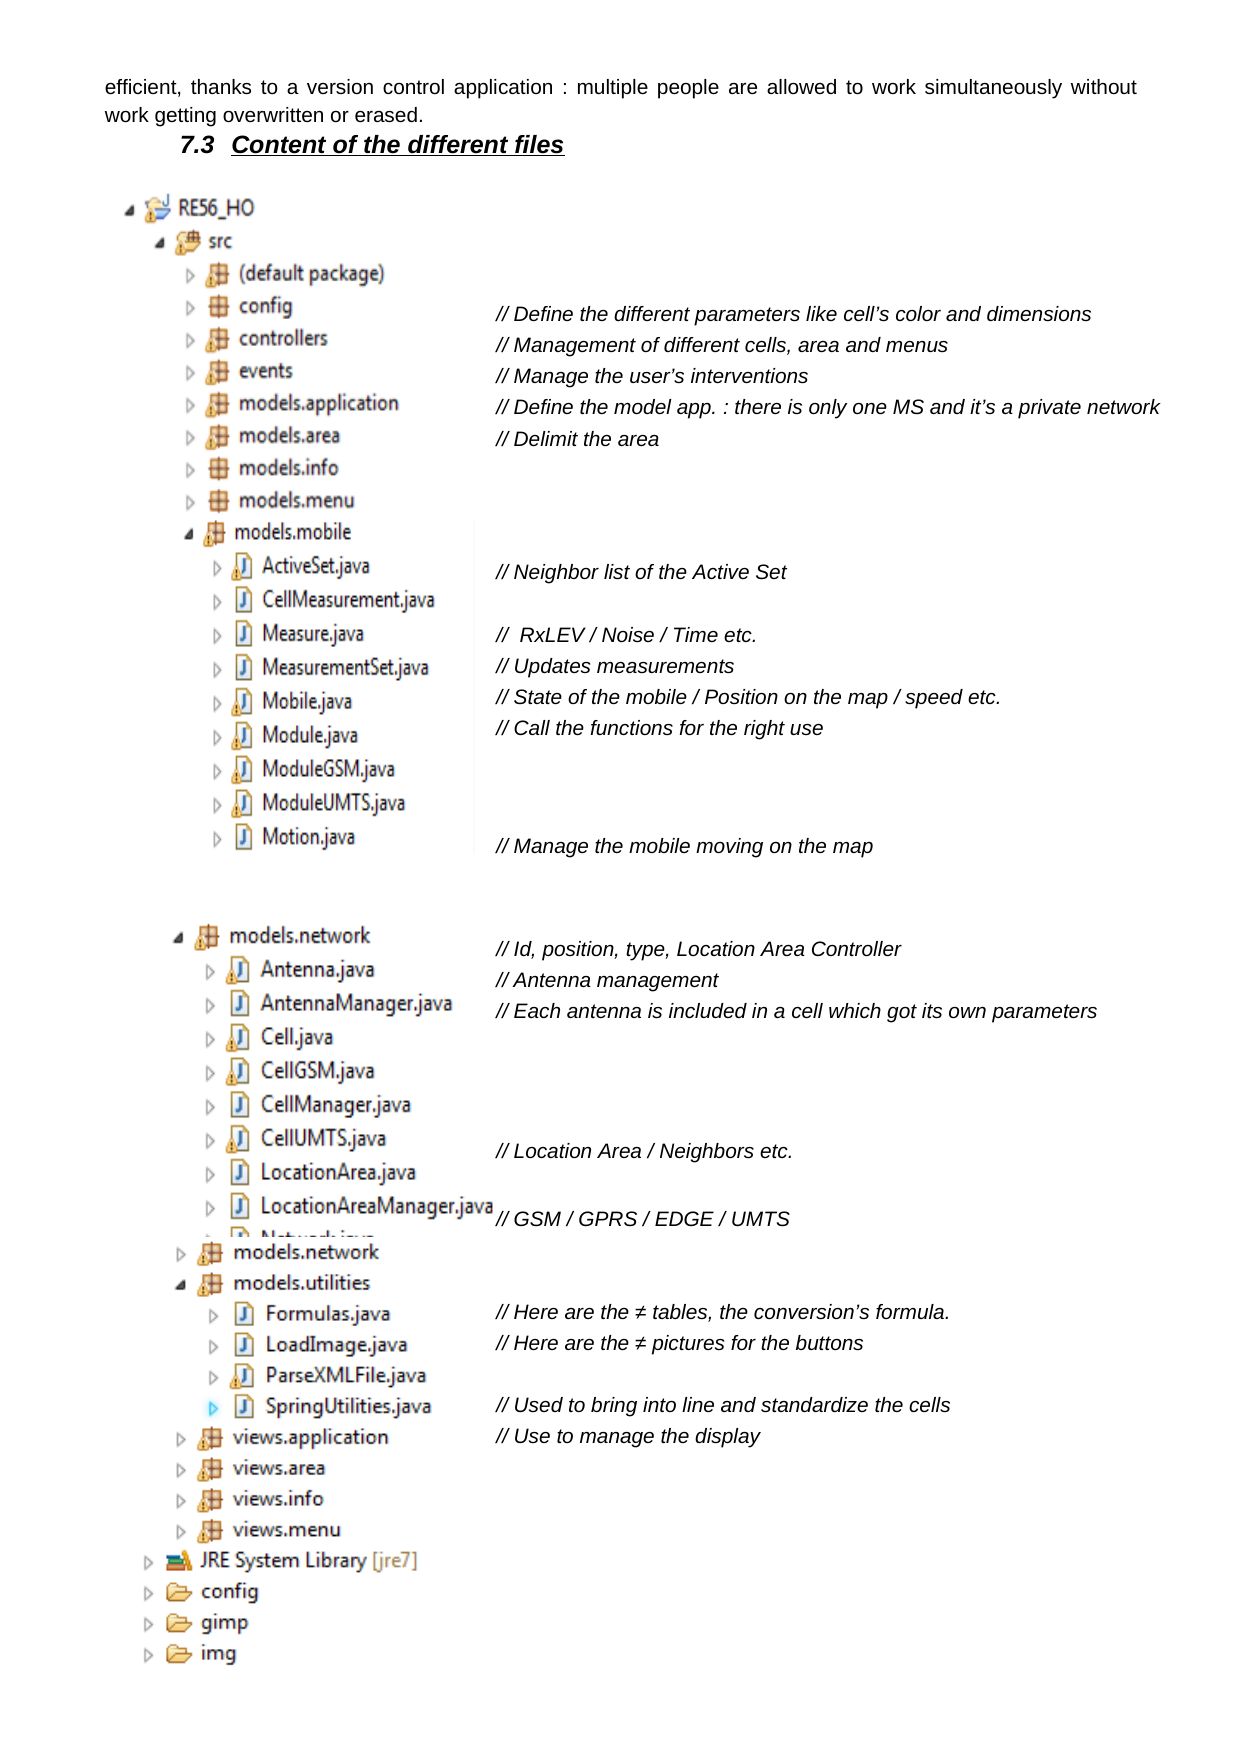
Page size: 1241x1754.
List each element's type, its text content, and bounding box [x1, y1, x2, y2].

table_header [101, 192, 485, 896]
text efficient, thanks to a version control application : multiple people are allowed to work simultaneously without work getting overwritten or erased. [104, 75, 1138, 126]
subtitle Content of the different files [179, 130, 1138, 159]
table_header // Define the different parameters like cell’s color and dimensions // Management of different cells, area and menus // Manage the user’s interventions // Define the model app. : there is only one MS and it’s a private network // Delimit the area // Neighbor list of the Active Set // RxLEV / Noise / Time etc. // Updates measurements // State of the mobile / Position on the map / speed etc. // Call the functions for the right use // Manage the mobile moving on the map [485, 192, 1194, 896]
table_cell [101, 896, 485, 1676]
table_cell // Id, position, type, Location Area Controller // Antenna management // Each antenna is included in a cell which got its own parameters // Location Area / Neighbors etc. // GSM / GPRS / EDGE / UMTS // Here are the ≠ tables, the conversion’s formula. // Here are the ≠ pictures for the buttons // Used to bring into line and standardize the cells // Use to manage the display [485, 896, 1194, 1676]
